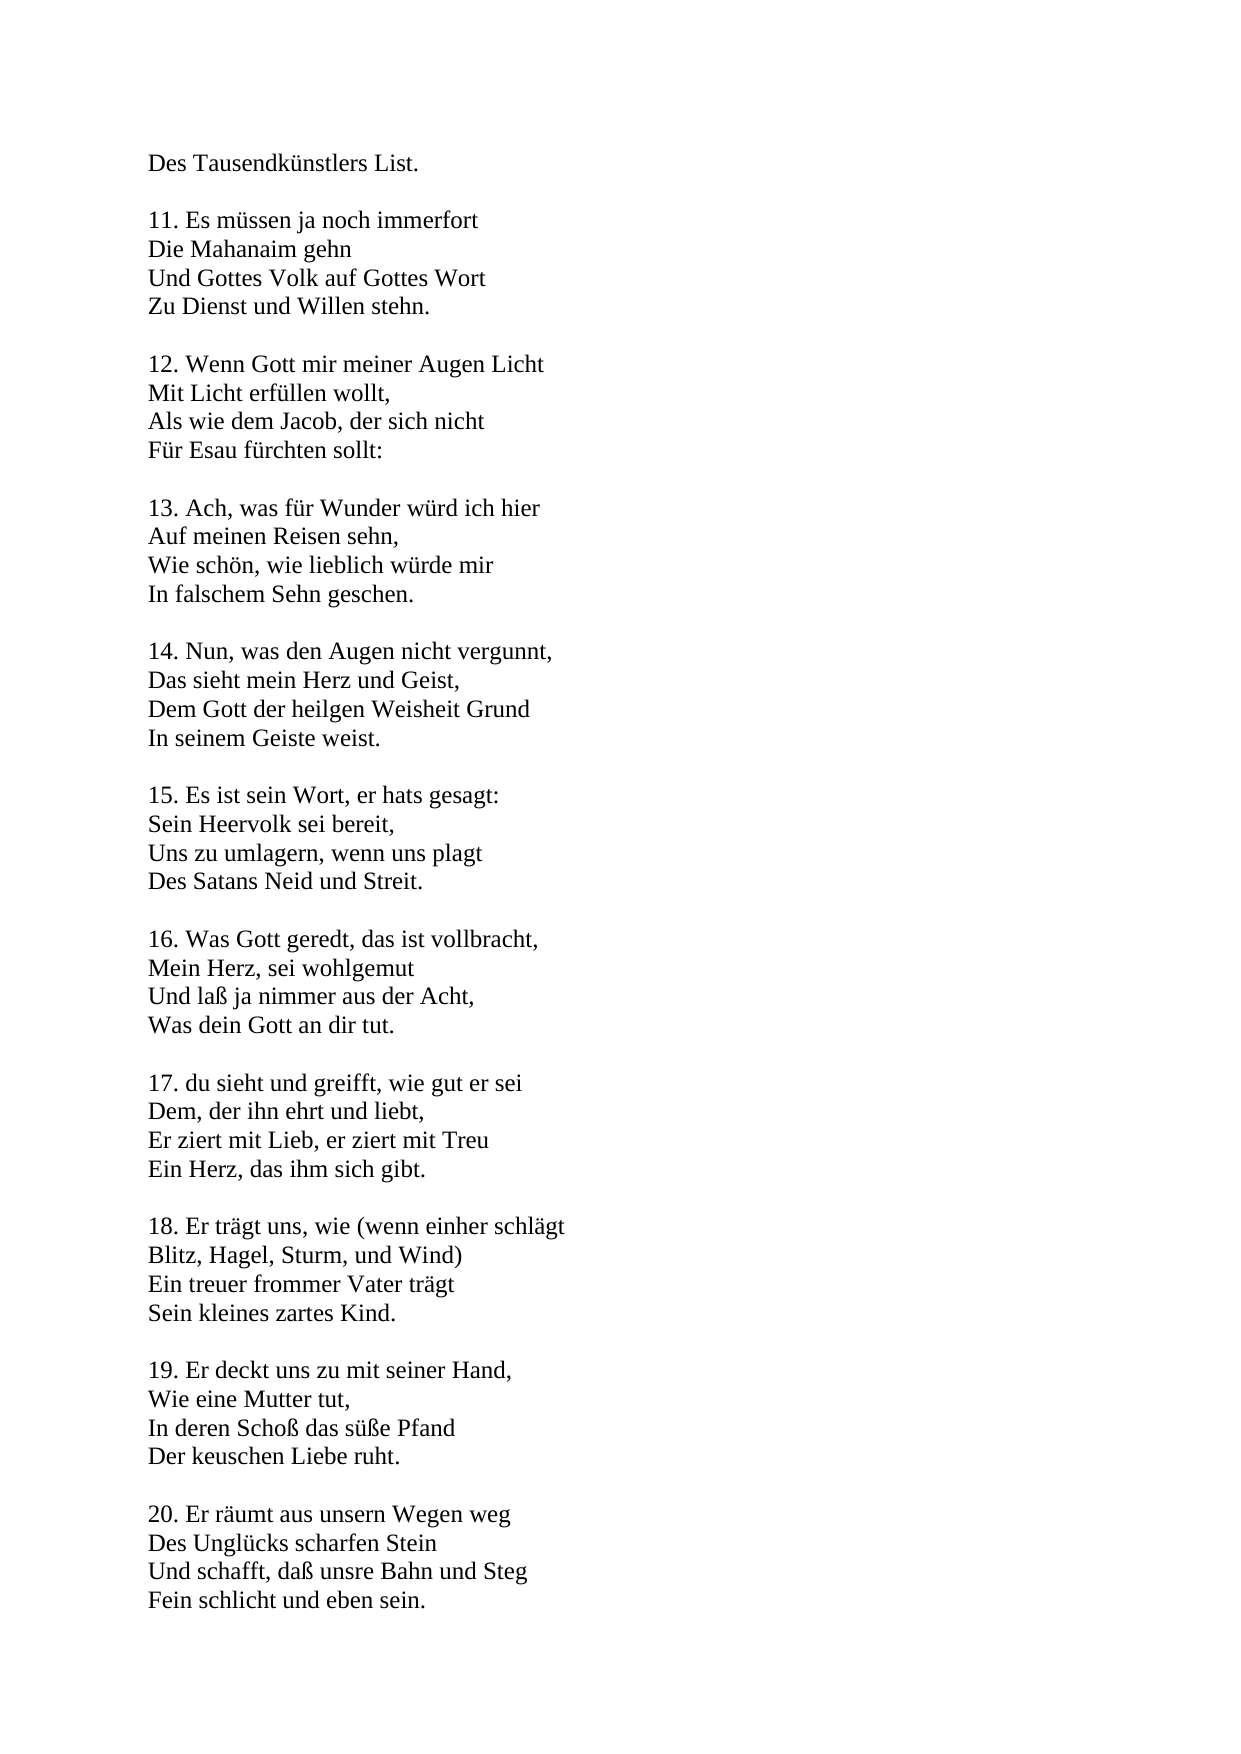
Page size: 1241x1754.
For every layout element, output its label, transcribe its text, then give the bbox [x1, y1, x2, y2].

text In falschem Sehn geschen. [148, 579, 1093, 608]
text Des Unglücks scharfen Stein [148, 1528, 1093, 1556]
text Blitz, Hagel, Sturm, und Wind) [148, 1240, 1093, 1269]
text 12. Wenn Gott mir meiner Augen Licht [148, 349, 1093, 378]
text Und Gottes Volk auf Gottes Wort [148, 263, 1093, 291]
text Des Tausendkünstlers List. [148, 148, 1093, 176]
text Was dein Gott an dir tut. [148, 1010, 1093, 1039]
text 17. du sieht und greifft, wie gut er sei [148, 1068, 1093, 1096]
text 14. Nun, was den Augen nicht vergunnt, [148, 636, 1093, 665]
text Für Esau fürchten sollt: [148, 435, 1093, 464]
text 15. Es ist sein Wort, er hats gesagt: [148, 780, 1093, 809]
text Wie eine Mutter tut, [148, 1384, 1093, 1413]
text Sein Heervolk sei bereit, [148, 809, 1093, 838]
text Ein treuer frommer Vater trägt [148, 1269, 1093, 1298]
text Als wie dem Jacob, der sich nicht [148, 406, 1093, 435]
text Ein Herz, das ihm sich gibt. [148, 1154, 1093, 1183]
text Er ziert mit Lieb, er ziert mit Treu [148, 1125, 1093, 1154]
text Das sieht mein Herz und Geist, [148, 665, 1093, 694]
text 11. Es müssen ja noch immerfort [148, 205, 1093, 234]
text Und schafft, daß unsre Bahn und Steg [148, 1556, 1093, 1585]
text 18. Er trägt uns, wie (wenn einher schlägt [148, 1211, 1093, 1240]
text Die Mahanaim gehn [148, 234, 1093, 263]
text Zu Dienst und Willen stehn. [148, 291, 1093, 320]
text Dem Gott der heilgen Weisheit Grund [148, 694, 1093, 723]
text 16. Was Gott geredt, das ist vollbracht, [148, 924, 1093, 953]
text 19. Er deckt uns zu mit seiner Hand, [148, 1355, 1093, 1384]
text Und laß ja nimmer aus der Acht, [148, 981, 1093, 1010]
text In deren Schoß das süße Pfand [148, 1413, 1093, 1441]
text Auf meinen Reisen sehn, [148, 521, 1093, 550]
text Der keuschen Liebe ruht. [148, 1441, 1093, 1470]
text Fein schlicht und eben sein. [148, 1585, 1093, 1614]
text Uns zu umlagern, wenn uns plagt [148, 838, 1093, 866]
text 13. Ach, was für Wunder würd ich hier [148, 493, 1093, 521]
text Mein Herz, sei wohlgemut [148, 953, 1093, 981]
text In seinem Geiste weist. [148, 723, 1093, 751]
text Dem, der ihn ehrt und liebt, [148, 1096, 1093, 1125]
text Mit Licht erfüllen wollt, [148, 378, 1093, 406]
text Sein kleines zartes Kind. [148, 1298, 1093, 1326]
text Des Satans Neid und Streit. [148, 866, 1093, 895]
text 20. Er räumt aus unsern Wegen weg [148, 1499, 1093, 1528]
text Wie schön, wie lieblich würde mir [148, 550, 1093, 579]
